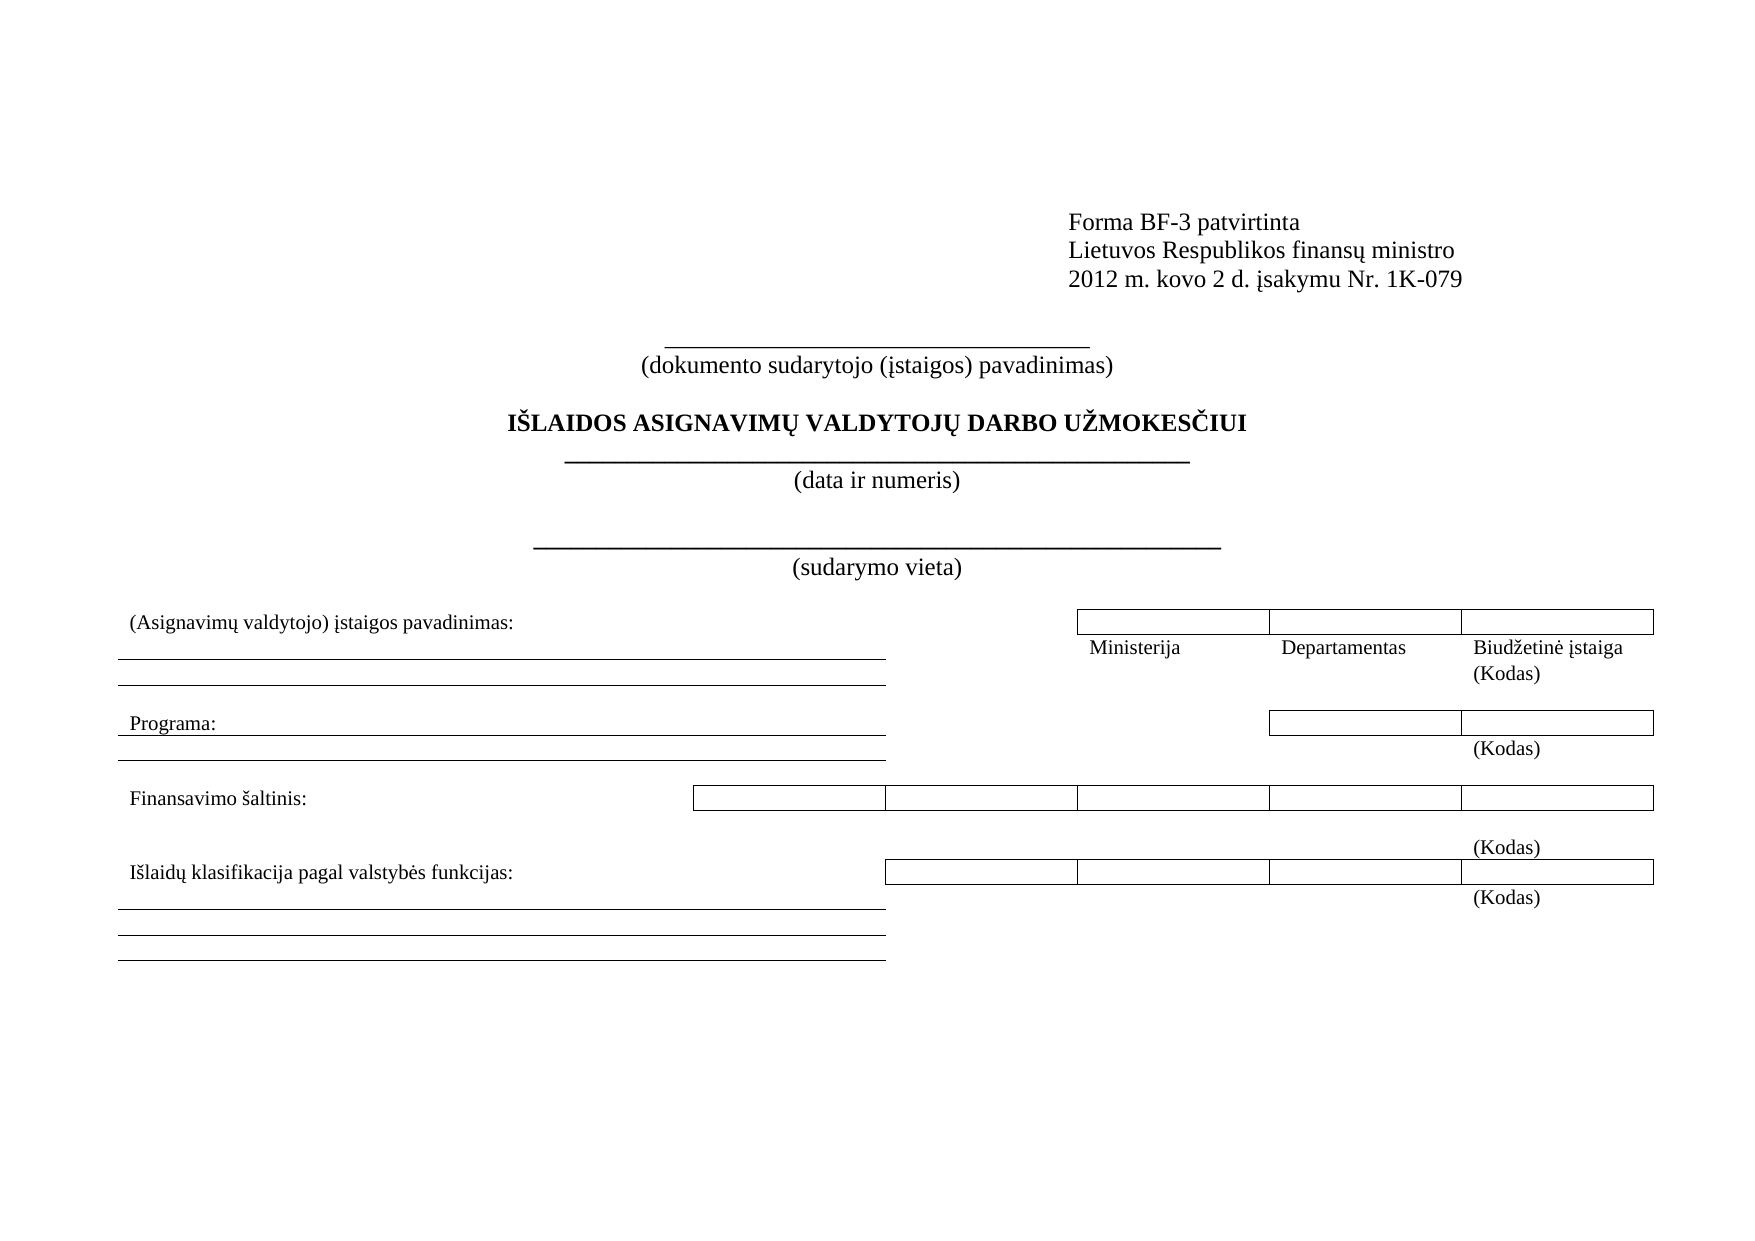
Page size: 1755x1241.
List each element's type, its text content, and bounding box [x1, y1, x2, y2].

table_cell [118, 686, 886, 709]
table_cell [886, 710, 1078, 735]
table_cell [886, 835, 1078, 859]
table_header [629, 609, 694, 634]
table_cell [1078, 760, 1270, 785]
table_header [1078, 610, 1269, 634]
table_cell [1270, 909, 1462, 934]
table_cell [1462, 935, 1654, 959]
table_cell [1462, 909, 1654, 934]
table_cell [1078, 710, 1269, 735]
table_cell [886, 885, 1078, 909]
table_cell [1462, 760, 1654, 785]
table_header (Asignavimų valdytojo) įstaigos pavadinimas: [118, 609, 629, 634]
text (sudarymo vieta) [118, 552, 1636, 580]
table_cell [1078, 909, 1270, 934]
table_cell Departamentas [1270, 635, 1462, 659]
table_cell [1078, 860, 1269, 884]
table_cell [1270, 760, 1462, 785]
table_cell [118, 810, 694, 835]
table_cell [629, 785, 693, 810]
table_cell [886, 760, 1078, 785]
table_cell (Kodas) [1462, 659, 1654, 684]
table_cell [400, 785, 629, 810]
text __________________________________________________ [118, 437, 1636, 465]
table_cell [1270, 835, 1462, 859]
table_cell [1270, 811, 1462, 835]
table_cell [1270, 885, 1462, 909]
table_cell [694, 811, 886, 835]
table_cell [118, 936, 886, 959]
table_cell (Kodas) [1462, 835, 1654, 859]
table_cell [1078, 935, 1270, 959]
table_cell [1462, 811, 1654, 835]
table_cell [1270, 786, 1461, 810]
table_cell Išlaidų klasifikacija pagal valstybės funkcijas: [118, 859, 885, 884]
table_cell [1270, 860, 1461, 884]
table_cell [886, 634, 1078, 659]
table_cell (Kodas) [1462, 736, 1654, 760]
text 2012 m. kovo 2 d. įsakymu Nr. 1K-079 [1068, 264, 1636, 293]
table_cell [1462, 685, 1654, 709]
text IŠLAIDOS ASIGNAVIMŲ VALDYTOJŲ DARBO UŽMOKESČIUI [118, 408, 1636, 437]
table_cell [118, 660, 886, 684]
table_cell [1270, 659, 1462, 684]
table_cell Ministerija [1078, 635, 1270, 659]
table_cell [118, 884, 886, 909]
text Forma BF-3 patvirtinta [1068, 207, 1636, 235]
table_cell [886, 811, 1078, 835]
table_header [886, 609, 1077, 634]
table_cell (Kodas) [1462, 885, 1654, 909]
table_header [694, 609, 886, 634]
table_cell [118, 910, 886, 934]
table_cell [118, 835, 694, 859]
table_cell [1270, 685, 1462, 709]
table_cell [1270, 736, 1462, 760]
table_cell [886, 860, 1077, 884]
table_cell [1462, 860, 1653, 884]
table_cell [886, 786, 1077, 810]
text _______________________________________________________ [118, 523, 1636, 552]
table_header [1270, 610, 1461, 634]
table_cell [1078, 835, 1270, 859]
table_cell [1078, 735, 1270, 760]
table_cell [886, 735, 1078, 760]
text Lietuvos Respublikos finansų ministro [1068, 235, 1636, 264]
table_cell [1078, 786, 1269, 810]
table_cell [694, 835, 886, 859]
table_cell [886, 909, 1078, 934]
text (data ir numeris) [118, 465, 1636, 494]
table_cell [1078, 885, 1270, 909]
table_cell [694, 786, 885, 810]
text __________________________________ [118, 322, 1636, 350]
table_cell [886, 685, 1078, 709]
table_cell [118, 761, 886, 785]
table_cell Programa: [118, 710, 886, 735]
table_cell [118, 634, 886, 659]
table_cell [1462, 786, 1653, 810]
table_cell [1078, 659, 1270, 684]
table_cell [118, 736, 886, 760]
table_cell [1078, 811, 1270, 835]
table_cell [1270, 935, 1462, 959]
table_cell [1462, 711, 1653, 735]
text (dokumento sudarytojo (įstaigos) pavadinimas) [118, 350, 1636, 379]
table_cell [1078, 685, 1270, 709]
table_cell [886, 935, 1078, 959]
table_cell [1270, 711, 1461, 735]
table_cell Finansavimo šaltinis: [118, 785, 400, 810]
table_cell Biudžetinė įstaiga [1462, 635, 1654, 659]
table_cell [886, 659, 1078, 684]
table_header [1462, 610, 1653, 634]
